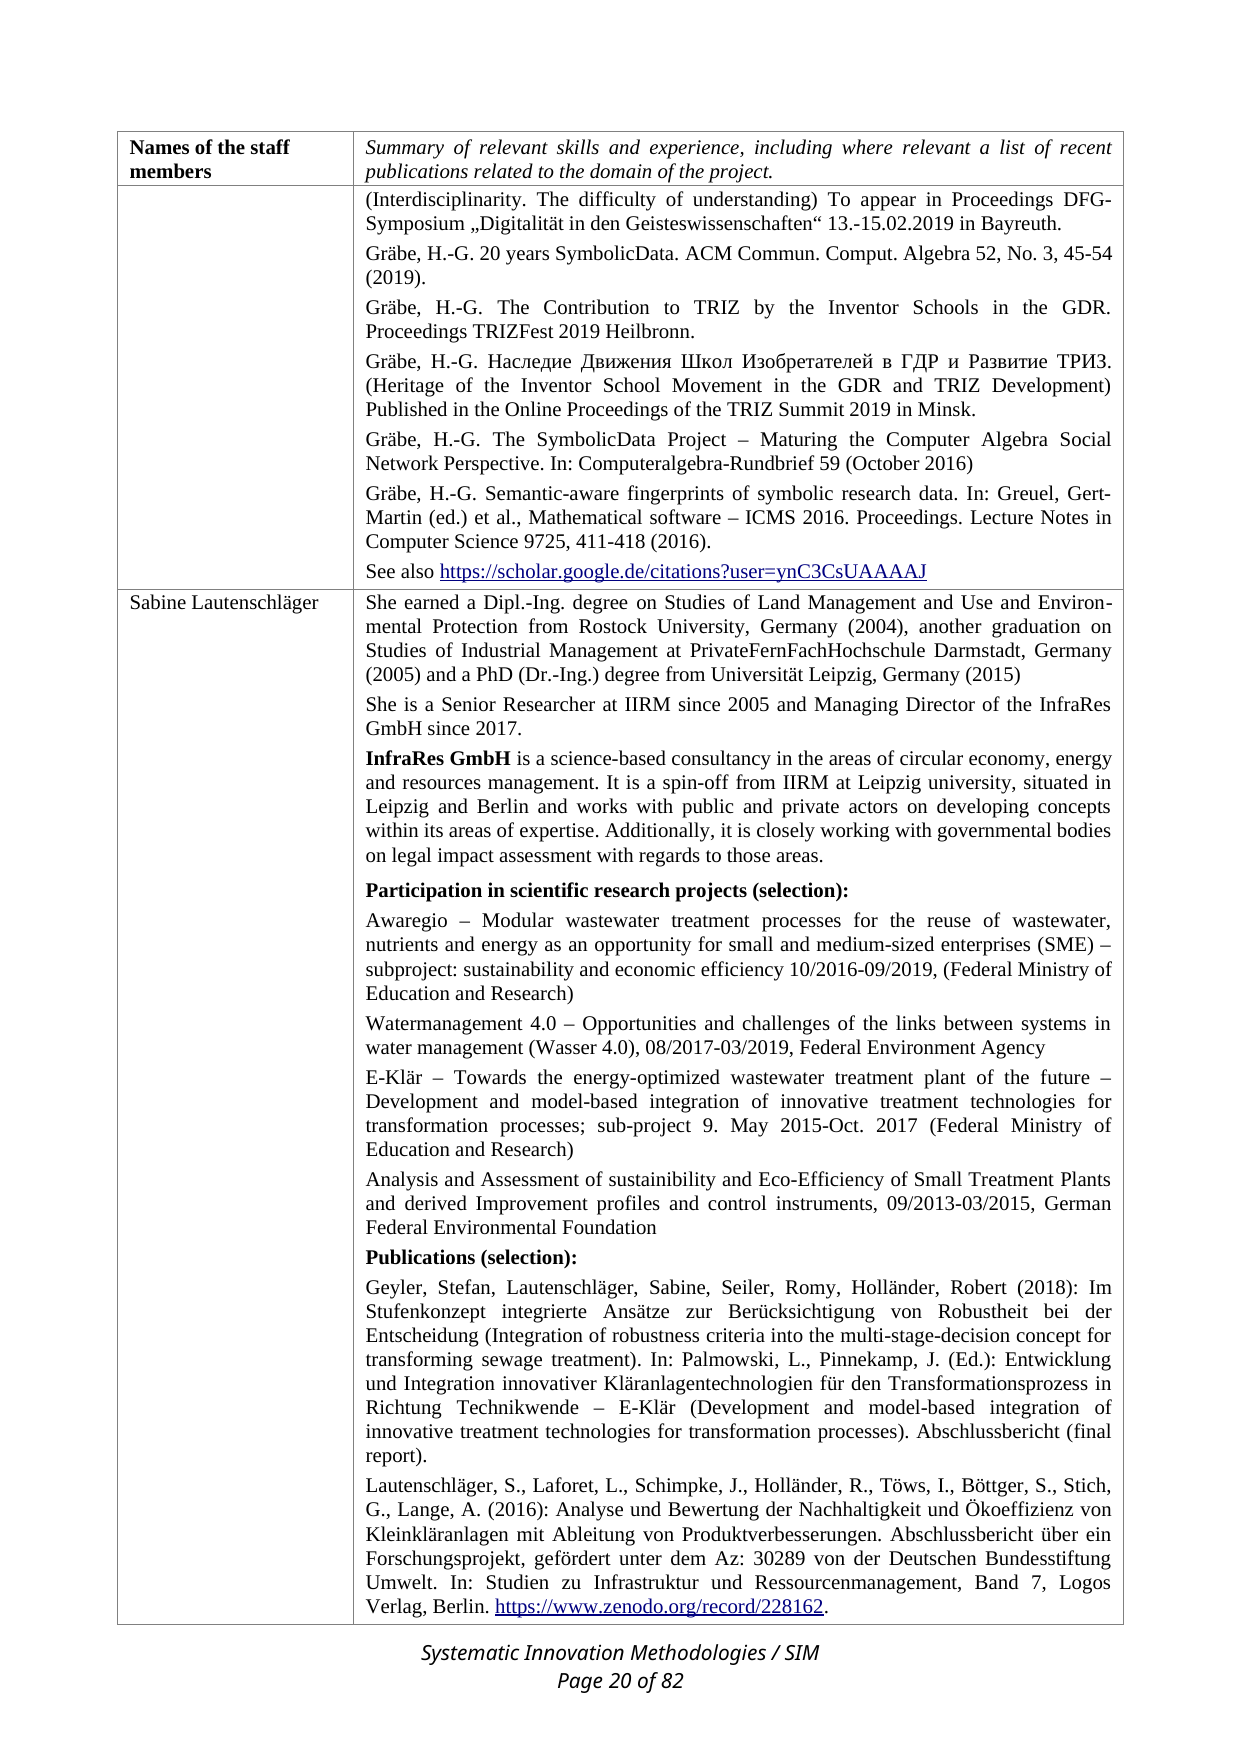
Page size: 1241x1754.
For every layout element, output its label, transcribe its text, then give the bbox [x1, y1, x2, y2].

table_header Names of the staff members [118, 132, 353, 185]
table_cell She earned a Dipl.-Ing. degree on Studies of Land Management and Use and Environ­mental Protection from Rostock University, Germany (2004), another graduation on Studies of Industrial Management at PrivateFernFachHochschule Darmstadt, Germany (2005) and a PhD (Dr.-Ing.) degree from Universität Leipzig, Germany (2015) She is a Senior Researcher at IIRM since 2005 and Managing Director of the InfraRes GmbH since 2017. InfraRes GmbH is a science-based consultancy in the areas of circular economy, energy and resources management. It is a spin-off from IIRM at Leipzig university, situated in Leipzig and Berlin and works with public and private actors on developing concepts within its areas of expertise. Additionally, it is closely working with governmental bodies on legal impact assessment with regards to those areas. Participation in scientific research projects (selection): Awaregio – Modular wastewater treatment processes for the reuse of wastewater, nutrients and energy as an opportunity for small and medium-sized enterprises (SME) – subproject: sustainability and economic efficiency 10/2016-09/2019, (Federal Ministry of Education and Research) Watermanagement 4.0 – Opportunities and challenges of the links between systems in water management (Wasser 4.0), 08/2017-03/2019, Federal Environment Agency E-Klär – Towards the energy-optimized wastewater treatment plant of the future – Development and model-based integration of innovative treatment technologies for transformation processes; sub-project 9. May 2015-Oct. 2017 (Federal Ministry of Education and Research) Analysis and Assessment of sustainibility and Eco-Efficiency of Small Treatment Plants and derived Improvement profiles and control instruments, 09/2013-03/2015, German Federal Environmental Foundation Publications (selection): Geyler, Stefan, Lautenschläger, Sabine, Seiler, Romy, Holländer, Robert (2018): Im Stufenkonzept integrierte Ansätze zur Berücksichtigung von Robustheit bei der Entscheidung (Integration of robustness criteria into the multi-stage-decision concept for transforming sewage treatment). In: Palmowski, L., Pinnekamp, J. (Ed.): Entwicklung und Integration innovativer Kläranlagentechnologien für den Transformationsprozess in Richtung Technikwende – E-Klär (Development and model-based integration of innovative treatment technologies for transformation processes). Abschlussbericht (final report). Lautenschläger, S., Laforet, L., Schimpke, J., Holländer, R., Töws, I., Böttger, S., Stich, G., Lange, A. (2016): Analyse und Bewertung der Nachhaltigkeit und Ökoeffizienz von Kleinkläranlagen mit Ableitung von Produktverbesserungen. Abschlussbericht über ein Forschungsprojekt, gefördert unter dem Az: 30289 von der Deutschen Bundesstiftung Umwelt. In: Studien zu Infrastruktur und Ressourcenmanagement, Band 7, Logos Verlag, Berlin. https://www.zenodo.org/record/228162. [354, 590, 1123, 1624]
table_header Summary of relevant skills and experience, including where relevant a list of recent publications related to the domain of the project. [354, 132, 1123, 185]
table_cell [118, 186, 353, 589]
table_cell Sabine Lautenschläger [118, 590, 353, 1624]
table_cell (Interdisciplinarity. The difficulty of understanding) To appear in Proceedings DFG-Symposium „Digitalität in den Geisteswissenschaften“ 13.-15.02.2019 in Bayreuth. Gräbe, H.-G. 20 years SymbolicData. ACM Commun. Comput. Algebra 52, No. 3, 45-54 (2019). Gräbe, H.-G. The Contribution to TRIZ by the Inventor Schools in the GDR. Proceedings TRIZFest 2019 Heilbronn. Gräbe, H.-G. Наследие Движения Школ Изобретателeй в ГДР и Развитиe ТРИЗ. (Heritage of the Inventor School Movement in the GDR and TRIZ Development) Published in the Online Proceedings of the TRIZ Summit 2019 in Minsk. Gräbe, H.-G. The SymbolicData Project – Maturing the Computer Algebra Social Network Perspective. In: Computeralgebra-Rundbrief 59 (October 2016) Gräbe, H.-G. Semantic-aware fingerprints of symbolic research data. In: Greuel, Gert-Martin (ed.) et al., Mathematical software – ICMS 2016. Proceedings. Lecture Notes in Computer Science 9725, 411-418 (2016). See also https://scholar.google.de/citations?user=ynC3CsUAAAAJ [354, 186, 1123, 589]
